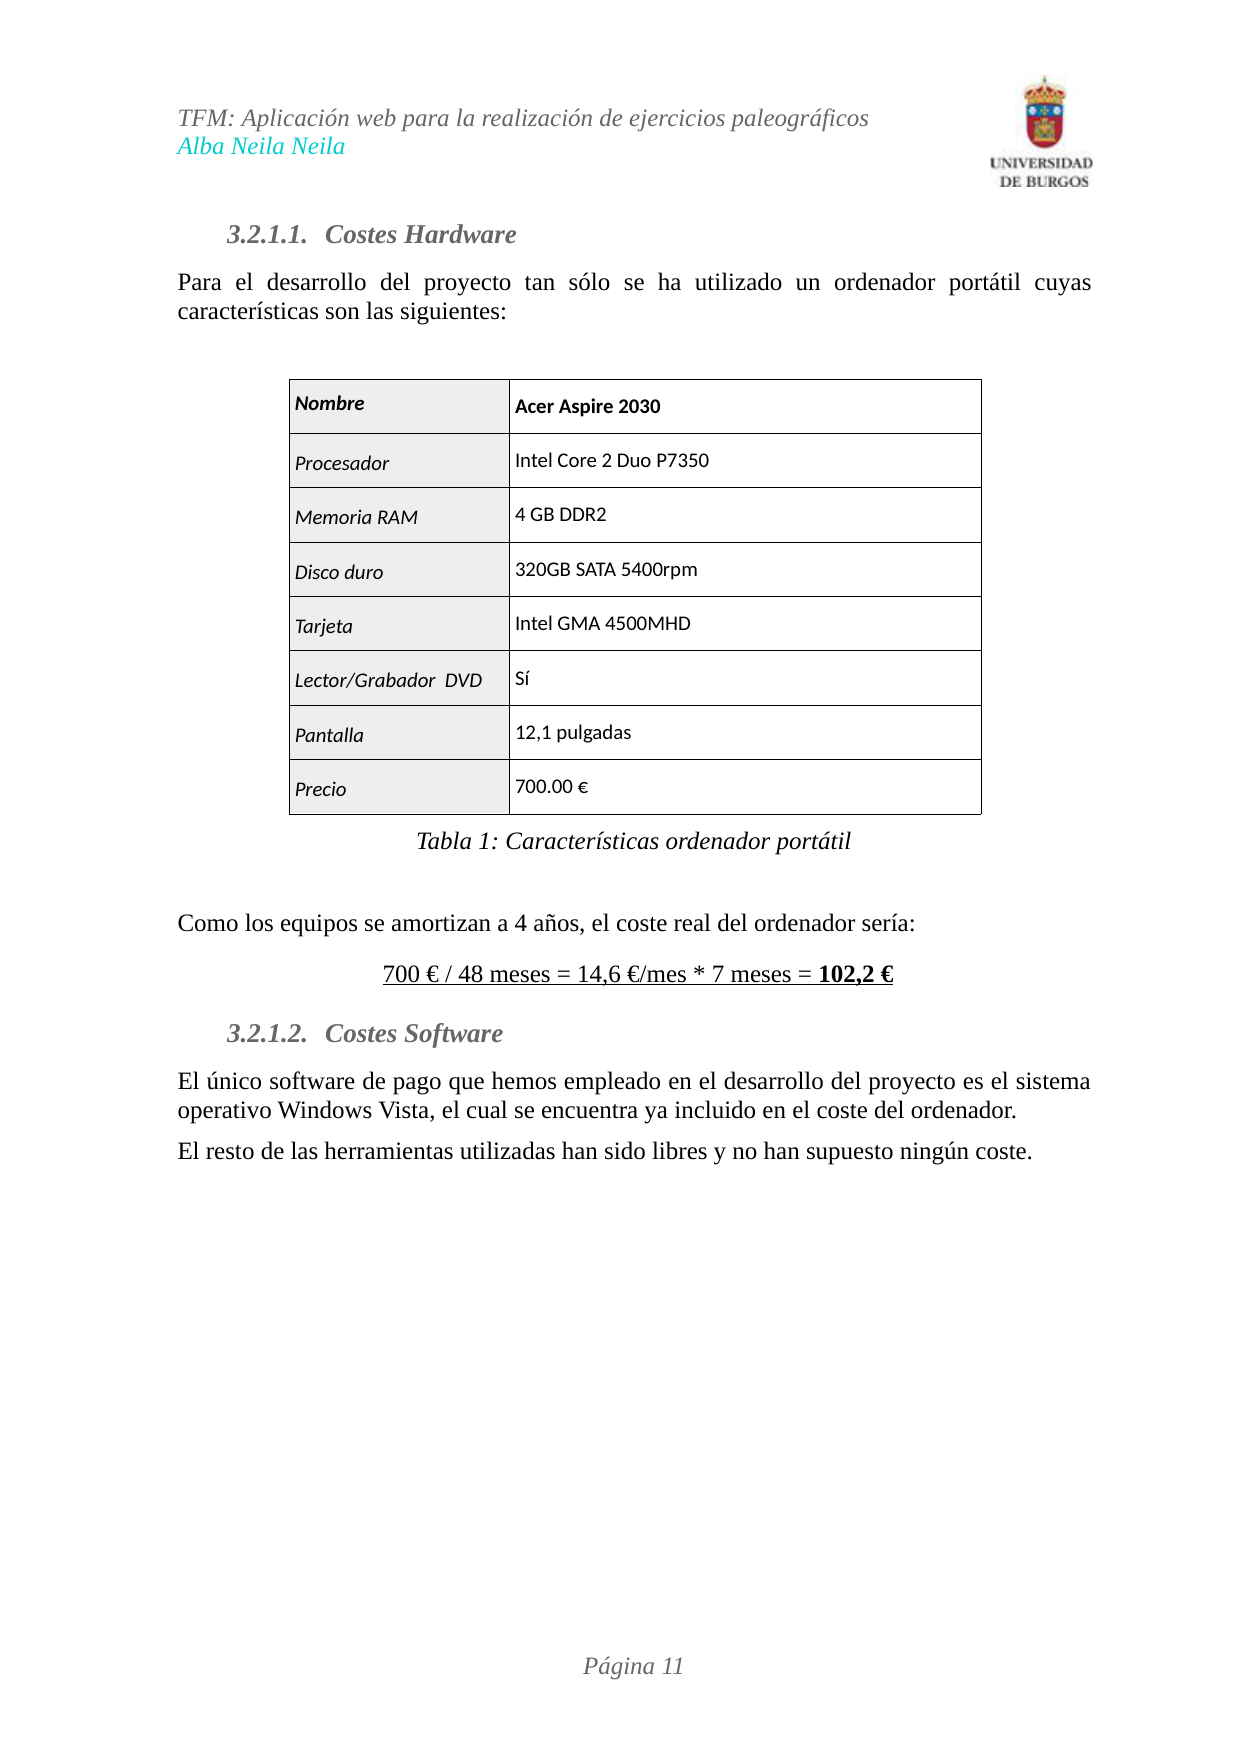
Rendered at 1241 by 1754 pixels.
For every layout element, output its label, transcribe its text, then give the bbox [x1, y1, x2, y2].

table_cell Procesador [290, 434, 509, 487]
table_cell Intel Core 2 Duo P7350 [510, 434, 981, 487]
table_cell 700,00 € [510, 760, 981, 813]
text 700 € / 48 meses = 14,6 €/mes * 7 meses = 102,2 € [198, 959, 1078, 987]
table_cell Pantalla [290, 706, 509, 759]
subtitle Costes Hardware [227, 218, 1092, 249]
table_cell Sí [510, 651, 981, 705]
table_cell 12,1 pulgadas [510, 706, 981, 759]
table_header Acer Aspire 2030 [510, 380, 981, 433]
table_cell Lector/Grabador DVD [290, 651, 509, 705]
text El único software de pago que hemos empleado en el desarrollo del proyecto es el sistema operativo Windows Vista, el cual se encuentra ya incluido en el coste del ordenador. [177, 1066, 1092, 1123]
table_cell Memoria RAM [290, 488, 509, 542]
table_cell 320GB SATA 5400rpm [510, 543, 981, 596]
table_cell Intel GMA 4500MHD [510, 597, 981, 650]
table_cell 4 GB DDR2 [510, 488, 981, 542]
text Para el desarrollo del proyecto tan sólo se ha utilizado un ordenador portátil cuyas características son las siguientes: [177, 267, 1092, 325]
table_cell Tarjeta [290, 597, 509, 650]
text El resto de las herramientas utilizadas han sido libres y no han supuesto ningún coste. [177, 1136, 1092, 1165]
table_cell Precio [290, 760, 509, 813]
text Tabla 1: Características ordenador portátil [177, 826, 1092, 855]
subtitle Costes Software [227, 1003, 1092, 1048]
picture [990, 75, 1093, 187]
table_cell Disco duro [290, 543, 509, 596]
table_header Nombre [290, 380, 509, 433]
text Como los equipos se amortizan a 4 años, el coste real del ordenador sería: [177, 908, 1092, 937]
